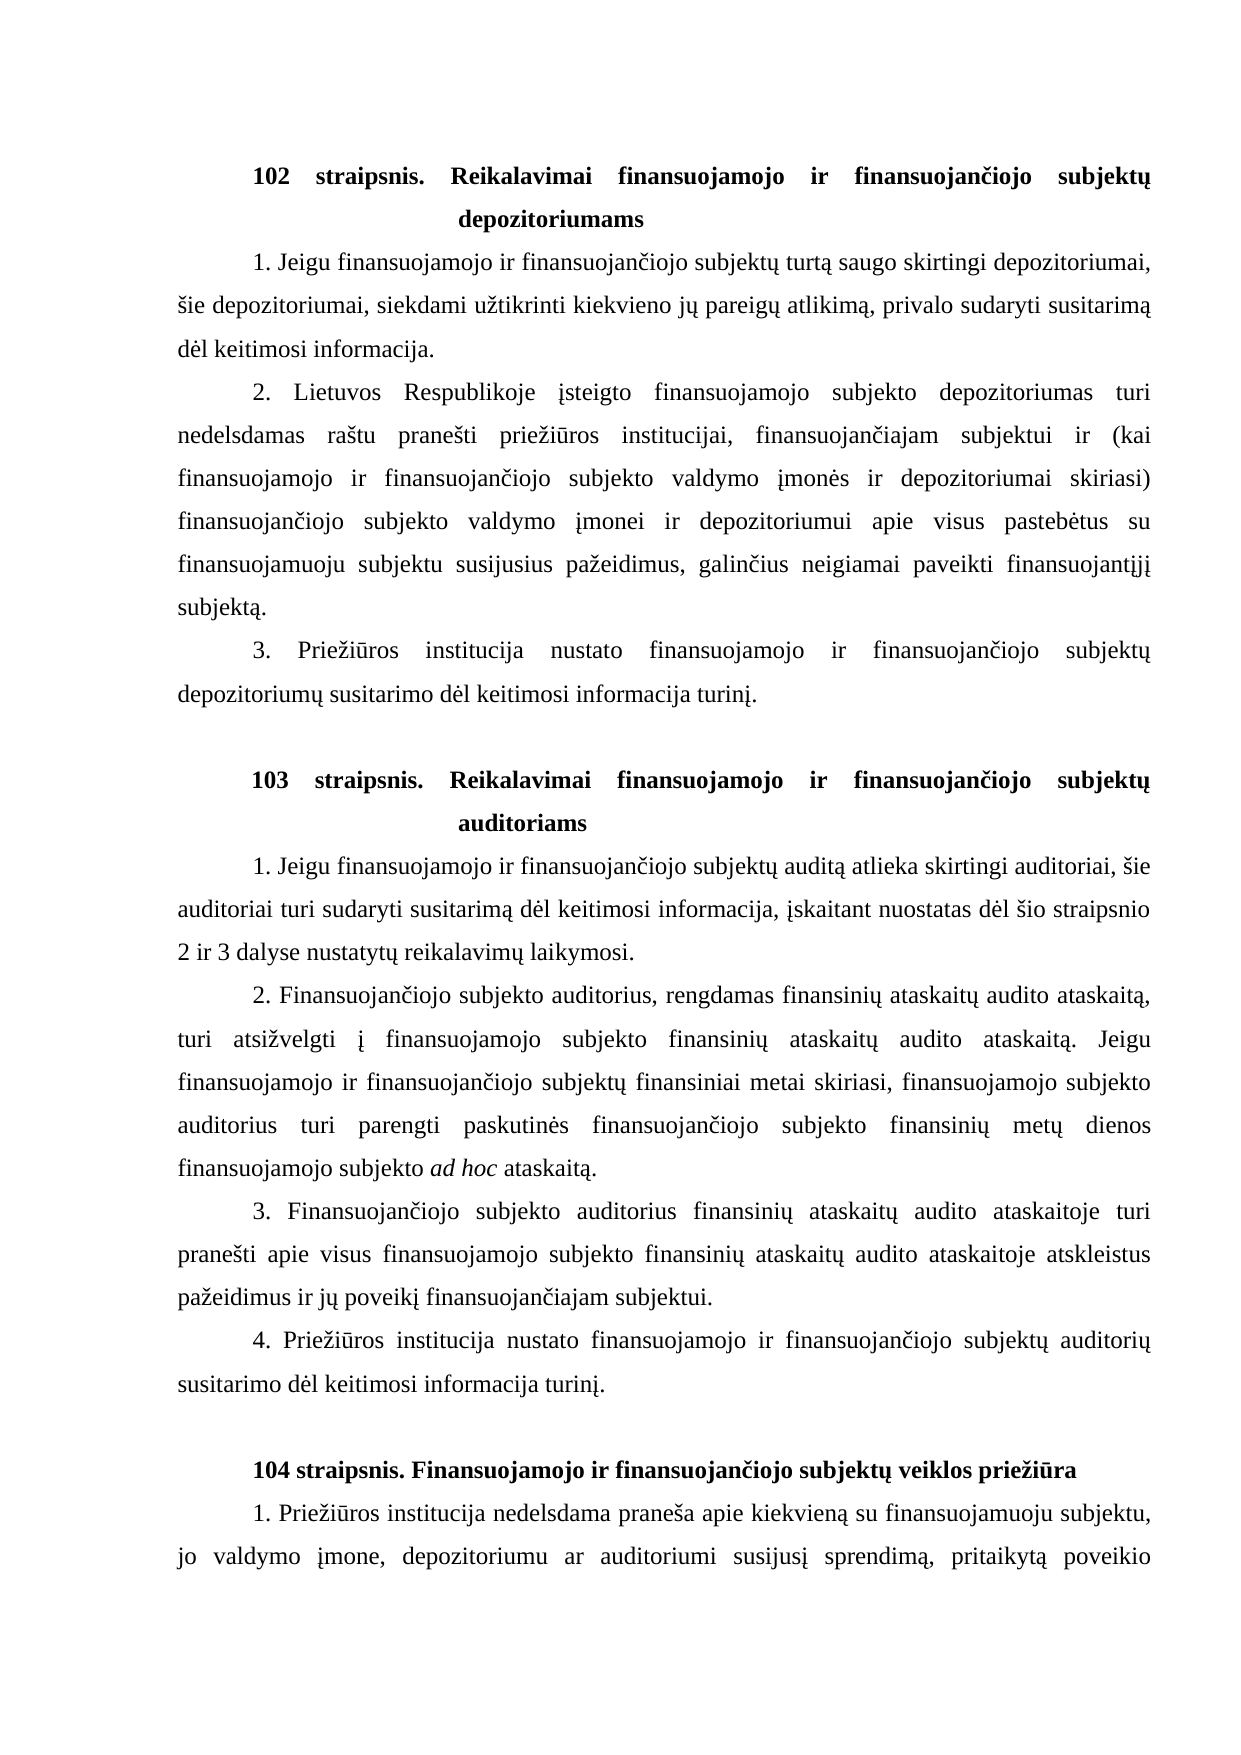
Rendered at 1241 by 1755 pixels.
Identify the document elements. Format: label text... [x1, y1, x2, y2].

text 1. Jeigu finansuojamojo ir finansuojančiojo subjektų auditą atlieka skirtingi auditoriai, šie auditoriai turi sudaryti susitarimą dėl keitimosi informacija, įskaitant nuostatas dėl šio straipsnio 2 ir 3 dalyse nustatytų reikalavimų laikymosi. [177, 851, 1152, 966]
text 103 straipsnis. Reikalavimai finansuojamojo ir finansuojančiojo subjektų auditoriams [251, 765, 1152, 837]
text 104 straipsnis. Finansuojamojo ir finansuojančiojo subjektų veiklos priežiūra [252, 1455, 1152, 1484]
text 2. Lietuvos Respublikoje įsteigto finansuojamojo subjekto depozitoriumas turi nedelsdamas raštu pranešti priežiūros institucijai, finansuojančiajam subjektui ir (kai finansuojamojo ir finansuojančiojo subjekto valdymo įmonės ir depozitoriumai skiriasi) finansuojančiojo subjekto valdymo įmonei ir depozitoriumui apie visus pastebėtus su finansuojamuoju subjektu susijusius pažeidimus, galinčius neigiamai paveikti finansuojantįjį subjektą. [177, 377, 1152, 621]
text 3. Priežiūros institucija nustato finansuojamojo ir finansuojančiojo subjektų depozitoriumų susitarimo dėl keitimosi informacija turinį. [177, 636, 1152, 707]
text 2. Finansuojančiojo subjekto auditorius, rengdamas finansinių ataskaitų audito ataskaitą, turi atsižvelgti į finansuojamojo subjekto finansinių ataskaitų audito ataskaitą. Jeigu finansuojamojo ir finansuojančiojo subjektų finansiniai metai skiriasi, finansuojamojo subjekto auditorius turi parengti paskutinės finansuojančiojo subjekto finansinių metų dienos finansuojamojo subjekto ad hoc ataskaitą. [177, 981, 1152, 1182]
text 3. Finansuojančiojo subjekto auditorius finansinių ataskaitų audito ataskaitoje turi pranešti apie visus finansuojamojo subjekto finansinių ataskaitų audito ataskaitoje atskleistus pažeidimus ir jų poveikį finansuojančiajam subjektui. [177, 1196, 1152, 1311]
text 102 straipsnis. Reikalavimai finansuojamojo ir finansuojančiojo subjektų depozitoriumams [252, 161, 1152, 233]
text 4. Priežiūros institucija nustato finansuojamojo ir finansuojančiojo subjektų auditorių susitarimo dėl keitimosi informacija turinį. [177, 1326, 1152, 1397]
text 1. Jeigu finansuojamojo ir finansuojančiojo subjektų turtą saugo skirtingi depozitoriumai, šie depozitoriumai, siekdami užtikrinti kiekvieno jų pareigų atlikimą, privalo sudaryti susitarimą dėl keitimosi informacija. [177, 247, 1152, 362]
text 1. Priežiūros institucija nedelsdama praneša apie kiekvieną su finansuojamuoju subjektu, jo valdymo įmone, depozitoriumu ar auditoriumi susijusį sprendimą, pritaikytą poveikio [177, 1498, 1152, 1570]
